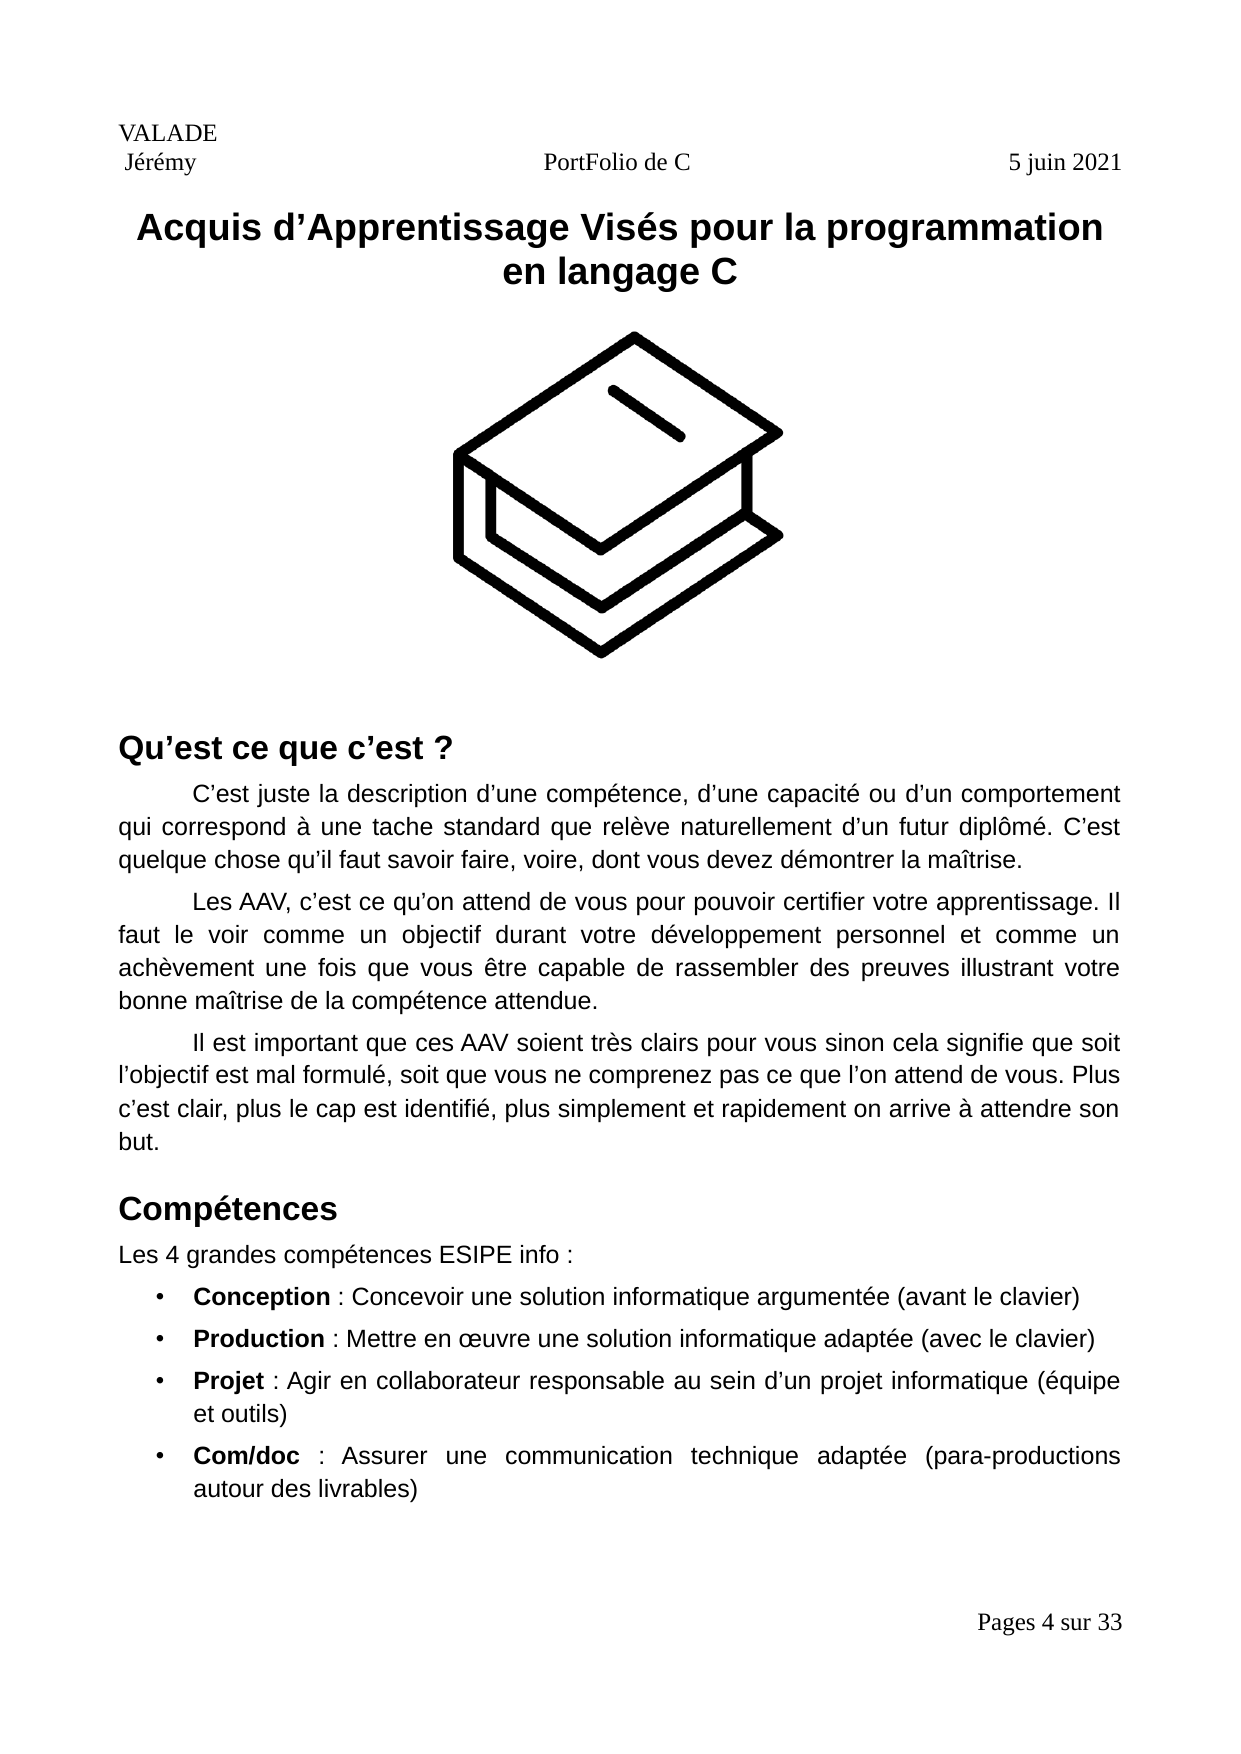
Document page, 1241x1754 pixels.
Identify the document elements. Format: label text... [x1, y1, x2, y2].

subtitle Acquis d’Apprentissage Visés pour la programmation en langage C [118, 205, 1122, 292]
text Les 4 grandes compétences ESIPE info : [118, 1240, 1122, 1269]
text C’est juste la description d’une compétence, d’une capacité ou d’un comportement qui correspond à une tache standard que relève naturellement d’un futur diplômé. C’est quelque chose qu’il faut savoir faire, voire, dont vous devez démontrer la maîtrise. [118, 779, 1122, 873]
text Il est important que ces AAV soient très clairs pour vous sinon cela signifie que soit l’objectif est mal formulé, soit que vous ne comprenez pas ce que l’on attend de vous. Plus c’est clair, plus le cap est identifié, plus simplement et rapidement on arrive à attendre son but. [118, 1027, 1122, 1155]
list Com/doc : Assurer une communication technique adaptée (para-productions autour des livrables) [156, 1441, 1122, 1503]
subtitle Qu’est ce que c’est ? [118, 727, 1122, 766]
list Conception : Concevoir une solution informatique argumentée (avant le clavier) [156, 1282, 1122, 1311]
text Les AAV, c’est ce qu’on attend de vous pour pouvoir certifier votre apprentissage. Il faut le voir comme un objectif durant votre développement personnel et comme un achèvement une fois que vous être capable de rassembler des preuves illustrant votre bonne maîtrise de la compétence attendue. [118, 887, 1122, 1014]
list Projet : Agir en collaborateur responsable au sein d’un projet informatique (équipe et outils) [156, 1366, 1122, 1428]
list Production : Mettre en œuvre une solution informatique adaptée (avec le clavier) [156, 1324, 1122, 1353]
subtitle Compétences [118, 1189, 1122, 1228]
picture [432, 305, 808, 680]
